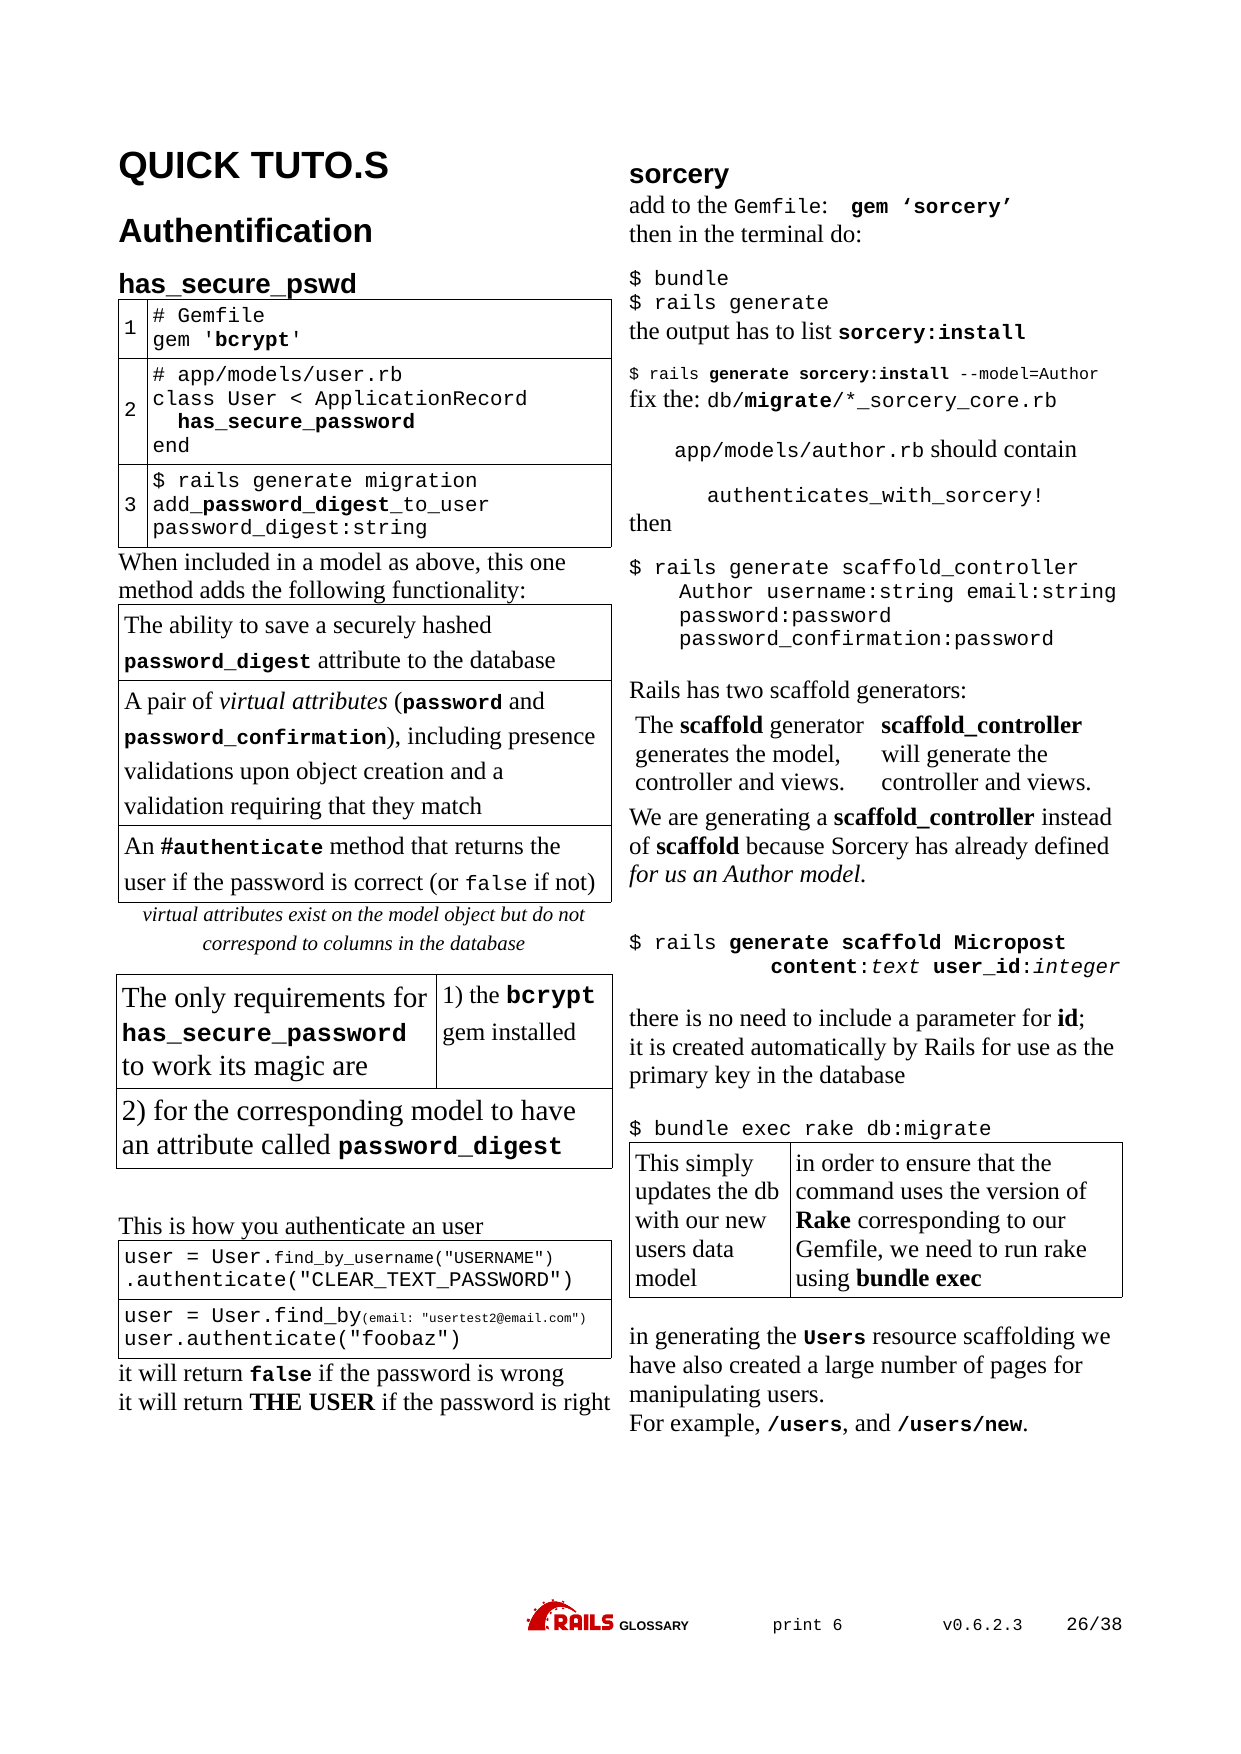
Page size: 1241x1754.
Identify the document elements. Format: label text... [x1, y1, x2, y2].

text in generating the Users resource scaffolding we have also created a large number of pages for manipulating users. [629, 1321, 1122, 1408]
text $ rails generate sorcery:install --model=Author [629, 366, 1122, 384]
text there is no need to include a parameter for id; [629, 1003, 1122, 1032]
table_header # Gemfile gem 'bcrypt' [148, 300, 611, 358]
table_cell 2 [119, 359, 147, 464]
table_header 1) the bcrypt gem installed [437, 975, 612, 1088]
text password_confirmation:password [629, 628, 1122, 652]
table_header The only requirements for has_secure_password to work its magic are [117, 975, 436, 1088]
text Rails has two scaffold generators: [629, 676, 1122, 704]
text add to the Gemfile: gem ‘sorcery’ [629, 190, 1122, 219]
text content:text user_id:integer [629, 956, 1122, 979]
text For example, /users, and /users/new. [629, 1408, 1122, 1437]
table_cell 3 [119, 465, 147, 547]
text This is how you authenticate an user [118, 1211, 611, 1240]
text it will return THE USER if the password is right [118, 1387, 611, 1416]
text Author username:string email:string [629, 581, 1122, 604]
table_header The scaffold generator generates the model, controller and views. [629, 704, 875, 802]
text $ rails generate scaffold Micropost [629, 932, 1122, 956]
text fix the: db/migrate/*_sorcery_core.rb [629, 384, 1122, 414]
text it will return false if the password is wrong [118, 1359, 611, 1387]
table_header user = User.find_by_username("USERNAME") .authenticate("CLEAR_TEXT_PASSWORD") [119, 1241, 611, 1299]
subtitle has_secure_pswd [118, 267, 611, 299]
text $ rails generate [629, 292, 1122, 316]
table_cell A pair of virtual attributes (password and password_confirmation), including presence validations upon object creation and a validation requiring that they match [119, 681, 611, 825]
table_header This simply updates the db with our new users data model [630, 1143, 790, 1297]
text app/models/author.rb should contain [629, 434, 1122, 464]
text then in the terminal do: [629, 219, 1122, 248]
subtitle Authentification [118, 211, 611, 250]
table_cell # app/models/user.rb class User < ApplicationRecord has_secure_password end [148, 359, 611, 464]
table_cell $ rails generate migration add_password_digest_to_user password_digest:string [148, 465, 611, 547]
text primary key in the database [629, 1061, 1122, 1089]
text When included in a model as above, this one method adds the following functionality: [118, 548, 611, 604]
table_header 1 [119, 300, 147, 358]
subtitle sorcery [629, 158, 1122, 190]
subtitle QUICK TUTO.S [118, 143, 611, 187]
table_cell user = User.find_by(email: "usertest2@email.com") user.authenticate("foobaz") [119, 1300, 611, 1358]
text authenticates_with_sorcery! [629, 484, 1122, 508]
text the output has to list sorcery:install [629, 316, 1122, 345]
text then [629, 508, 1122, 537]
text for us an Author model. [629, 859, 1122, 888]
text password:password [629, 604, 1122, 628]
text We are generating a scaffold_controller instead of scaffold because Sorcery has already defined [629, 802, 1122, 859]
table_cell An #authenticate method that returns the user if the password is correct (or false if not) [119, 826, 611, 902]
table_header in order to ensure that the command uses the version of Rake corresponding to our Gemfile, we need to run rake using bundle exec [791, 1143, 1122, 1297]
text $ rails generate scaffold_controller [629, 557, 1122, 581]
text $ bundle [629, 268, 1122, 292]
table_cell 2) for the corresponding model to have an attribute called password_digest [117, 1089, 612, 1168]
text virtual attributes exist on the model object but do not correspond to columns in the database [118, 903, 611, 955]
table_header The ability to save a securely hashed password_digest attribute to the database [119, 605, 611, 680]
text it is created automatically by Rails for use as the [629, 1032, 1122, 1061]
table_header scaffold_controller will generate the controller and views. [875, 704, 1122, 802]
text $ bundle exec rake db:migrate [629, 1118, 1122, 1142]
